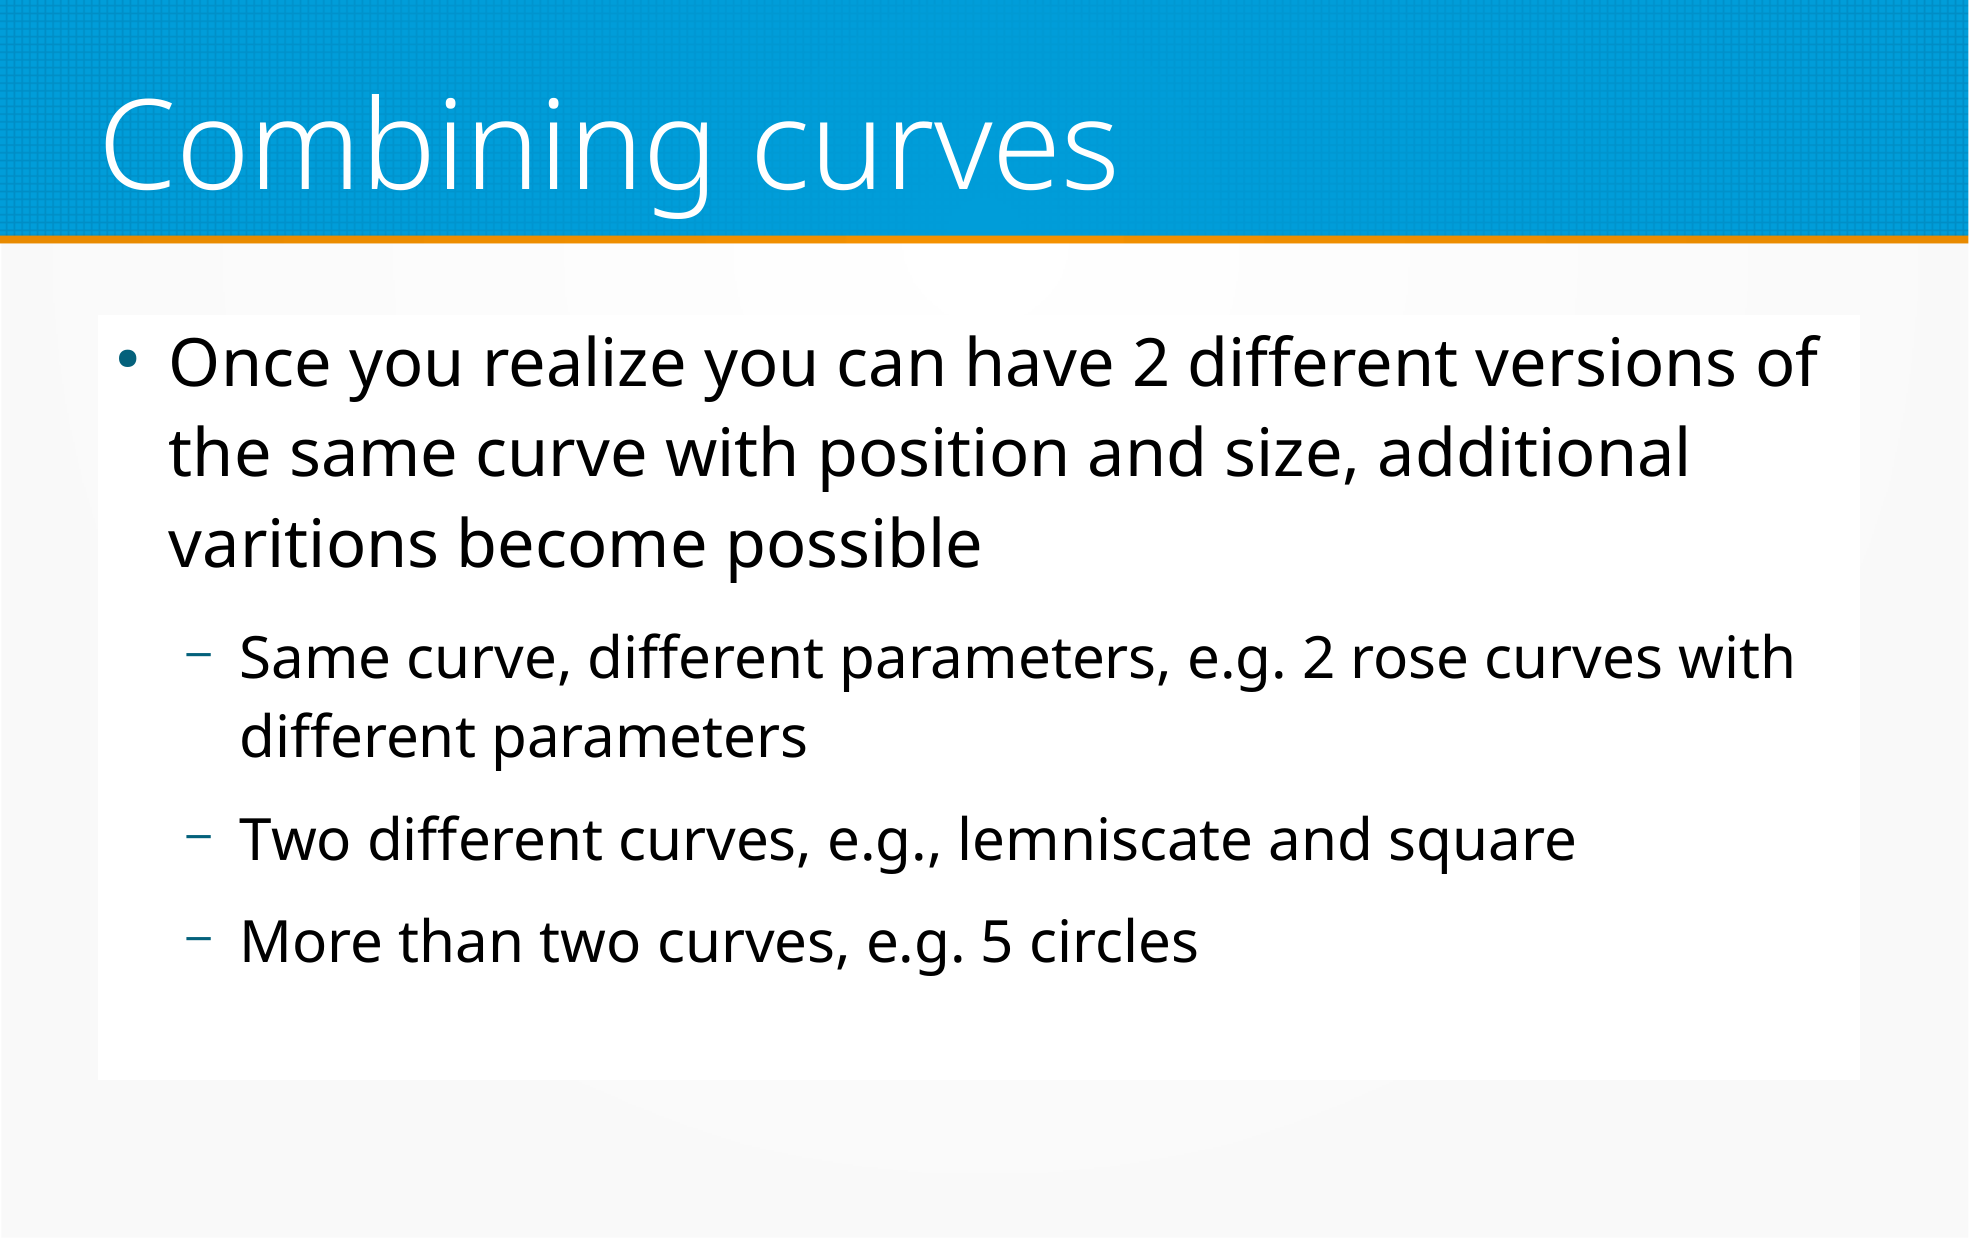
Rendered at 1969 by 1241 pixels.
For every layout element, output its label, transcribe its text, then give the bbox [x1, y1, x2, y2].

title Combining curves [98, 19, 1870, 227]
list Once you realize you can have 2 different versions of the same curve with position and size, additional varitions become possible Same curve, different parameters, e.g. 2 rose curves with different parameters Two different curves, e.g., lemniscate and square More than two curves, e.g. 5 circles [98, 314, 1860, 1080]
picture [0, 236, 1969, 1241]
